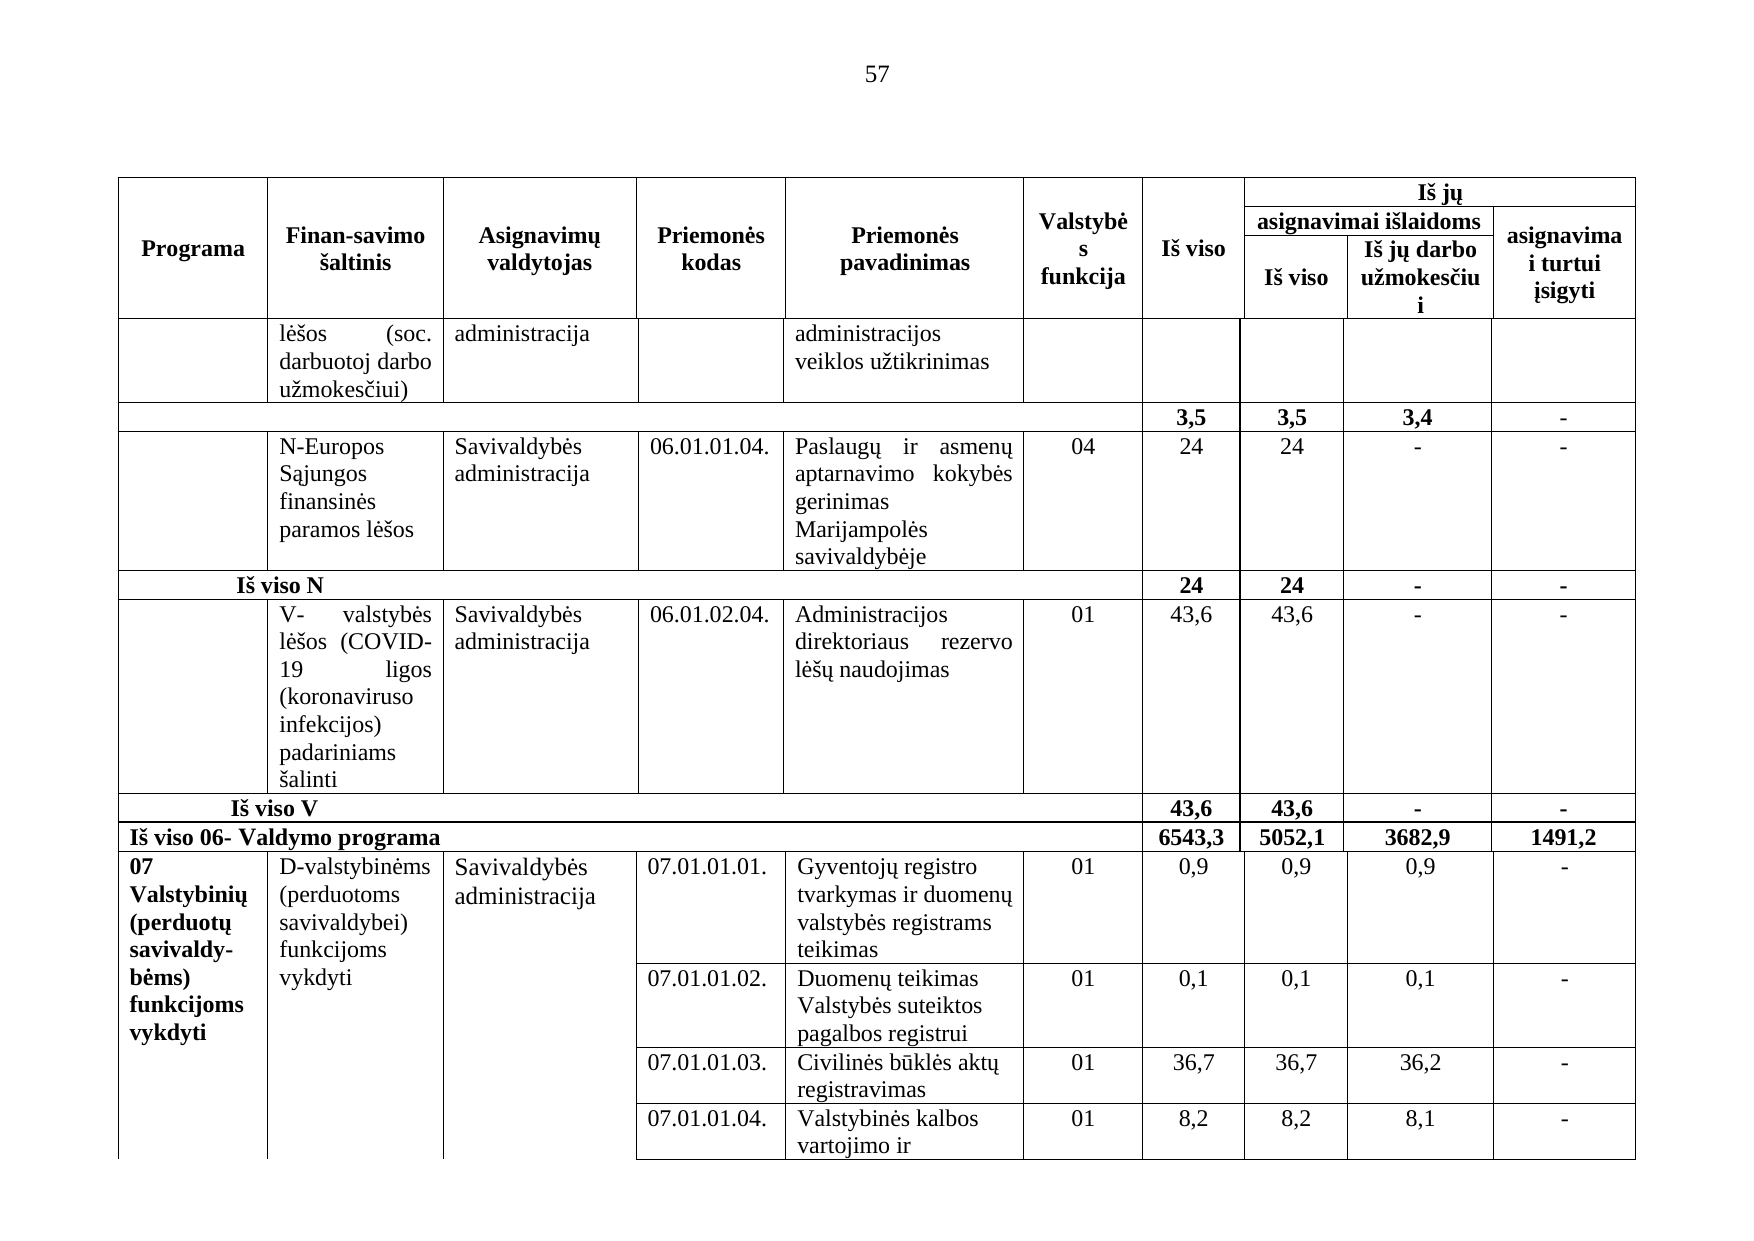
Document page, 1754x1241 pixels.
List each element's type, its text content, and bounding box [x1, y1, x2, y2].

table_cell 24 [1143, 571, 1239, 598]
table_cell - [1494, 1048, 1635, 1103]
table_cell 06.01.01.04. [639, 432, 783, 570]
table_cell 01 [1024, 1048, 1142, 1103]
table_cell 8,2 [1245, 1104, 1347, 1159]
table_cell 24 [1241, 571, 1343, 598]
table_cell 06.01.02.04. [639, 600, 783, 793]
table_cell - [1492, 403, 1635, 431]
table_cell [1024, 319, 1142, 402]
table_cell Duomenų teikimas Valstybės suteiktos pagalbos registrui [786, 964, 1023, 1047]
table_cell - [1492, 432, 1635, 570]
table_cell [1143, 319, 1239, 402]
table_cell 0,1 [1143, 964, 1244, 1047]
table_cell 24 [1143, 432, 1239, 570]
table_cell 1491,2 [1492, 823, 1635, 851]
table_cell - [1494, 964, 1635, 1047]
table_cell 43,6 [1143, 600, 1239, 793]
table_cell Iš viso 06- Valdymo programa [119, 823, 1142, 851]
table_cell 01 [1024, 964, 1142, 1047]
table_cell 6543,3 [1143, 823, 1239, 851]
table_cell 0,9 [1348, 852, 1493, 963]
table_cell 36,7 [1245, 1048, 1347, 1103]
table_cell 0,9 [1245, 852, 1347, 963]
table_cell Valstybinės kalbos vartojimo ir [786, 1104, 1023, 1159]
table_cell Iš viso V [119, 794, 1142, 821]
table_cell 3682,9 [1344, 823, 1491, 851]
table_cell [639, 319, 783, 402]
table_cell - [1494, 1104, 1635, 1159]
table_cell Administracijos direktoriaus rezervo lėšų naudojimas [784, 600, 1023, 793]
table_cell 07 Valstybinių (perduotų savivaldy- bėms) funkcijoms vykdyti [119, 852, 267, 1159]
table_header Asignavimų valdytojas [444, 178, 636, 318]
table_cell Paslaugų ir asmenų aptarnavimo kokybės gerinimas Marijampolės savivaldybėje [784, 432, 1023, 570]
table_cell Savivaldybės administracija [444, 432, 638, 570]
table_cell Iš viso N [119, 571, 1142, 598]
table_cell 43,6 [1143, 794, 1239, 821]
table_cell asignavimai išlaidoms [1245, 207, 1493, 234]
table_cell [1344, 319, 1491, 402]
table_cell Gyventojų registro tvarkymas ir duomenų valstybės registrams teikimas [786, 852, 1023, 963]
table_cell 01 [1024, 600, 1142, 793]
table_cell - [1344, 600, 1491, 793]
table_cell 5052,1 [1241, 823, 1343, 851]
table_cell 0,1 [1245, 964, 1347, 1047]
table_header Finan-savimo šaltinis [268, 178, 443, 318]
table_cell administracijos veiklos užtikrinimas [784, 319, 1023, 402]
table_header Programa [119, 178, 267, 318]
table_cell [119, 319, 267, 402]
table_cell [119, 432, 267, 570]
table_cell 3,5 [1143, 403, 1239, 431]
table_cell [1241, 319, 1343, 402]
table_cell administracija [444, 319, 638, 402]
table_cell - [1492, 600, 1635, 793]
table_cell V- valstybės lėšos (COVID-19 ligos (koronaviruso infekcijos) padariniams šalinti [268, 600, 443, 793]
table_cell - [1344, 571, 1491, 598]
table_cell D-valstybinėms (perduotoms savivaldybei) funkcijoms vykdyti [268, 852, 443, 1159]
table_cell 8,1 [1348, 1104, 1493, 1159]
table_cell - [1492, 571, 1635, 598]
table_header Priemonės kodas [637, 178, 785, 318]
table_cell 01 [1024, 1104, 1142, 1159]
table_cell - [1344, 432, 1491, 570]
table_cell 43,6 [1241, 600, 1343, 793]
table_cell asignavimai turtui įsigyti [1494, 207, 1635, 318]
table_cell Iš jų darbo užmokesčiui [1348, 236, 1493, 318]
table_cell 04 [1024, 432, 1142, 570]
table_cell Savivaldybės administracija [444, 600, 638, 793]
table_header Priemonės pavadinimas [786, 178, 1023, 318]
table_cell 07.01.01.01. [637, 852, 785, 963]
table_cell Iš viso [1245, 236, 1347, 318]
table_cell - [1344, 794, 1491, 821]
table_header Valstybės funkcija [1024, 178, 1142, 318]
table_cell 3,5 [1241, 403, 1343, 431]
table_cell 36,7 [1143, 1048, 1244, 1103]
table_header Iš jų [1245, 178, 1635, 206]
table_cell N-Europos Sąjungos finansinės paramos lėšos [268, 432, 443, 570]
table_cell 24 [1241, 432, 1343, 570]
table_cell - [1492, 794, 1635, 821]
table_cell 07.01.01.04. [637, 1104, 785, 1159]
table_cell 36,2 [1348, 1048, 1493, 1103]
table_cell [119, 403, 1142, 431]
table_cell 8,2 [1143, 1104, 1244, 1159]
table_cell - [1494, 852, 1635, 963]
table_cell 43,6 [1241, 794, 1343, 821]
table_cell 07.01.01.03. [637, 1048, 785, 1103]
table_cell - [1492, 319, 1635, 402]
table_cell Savivaldybės administracija [444, 852, 636, 1159]
table_cell 01 [1024, 852, 1142, 963]
table_cell 0,9 [1143, 852, 1244, 963]
table_cell Civilinės būklės aktų registravimas [786, 1048, 1023, 1103]
table_cell [119, 600, 267, 793]
table_cell lėšos (soc. darbuotoj darbo užmokesčiui) [268, 319, 443, 402]
table_cell 0,1 [1348, 964, 1493, 1047]
table_header Iš viso [1143, 178, 1244, 318]
table_cell 07.01.01.02. [637, 964, 785, 1047]
table_cell 3,4 [1344, 403, 1491, 431]
